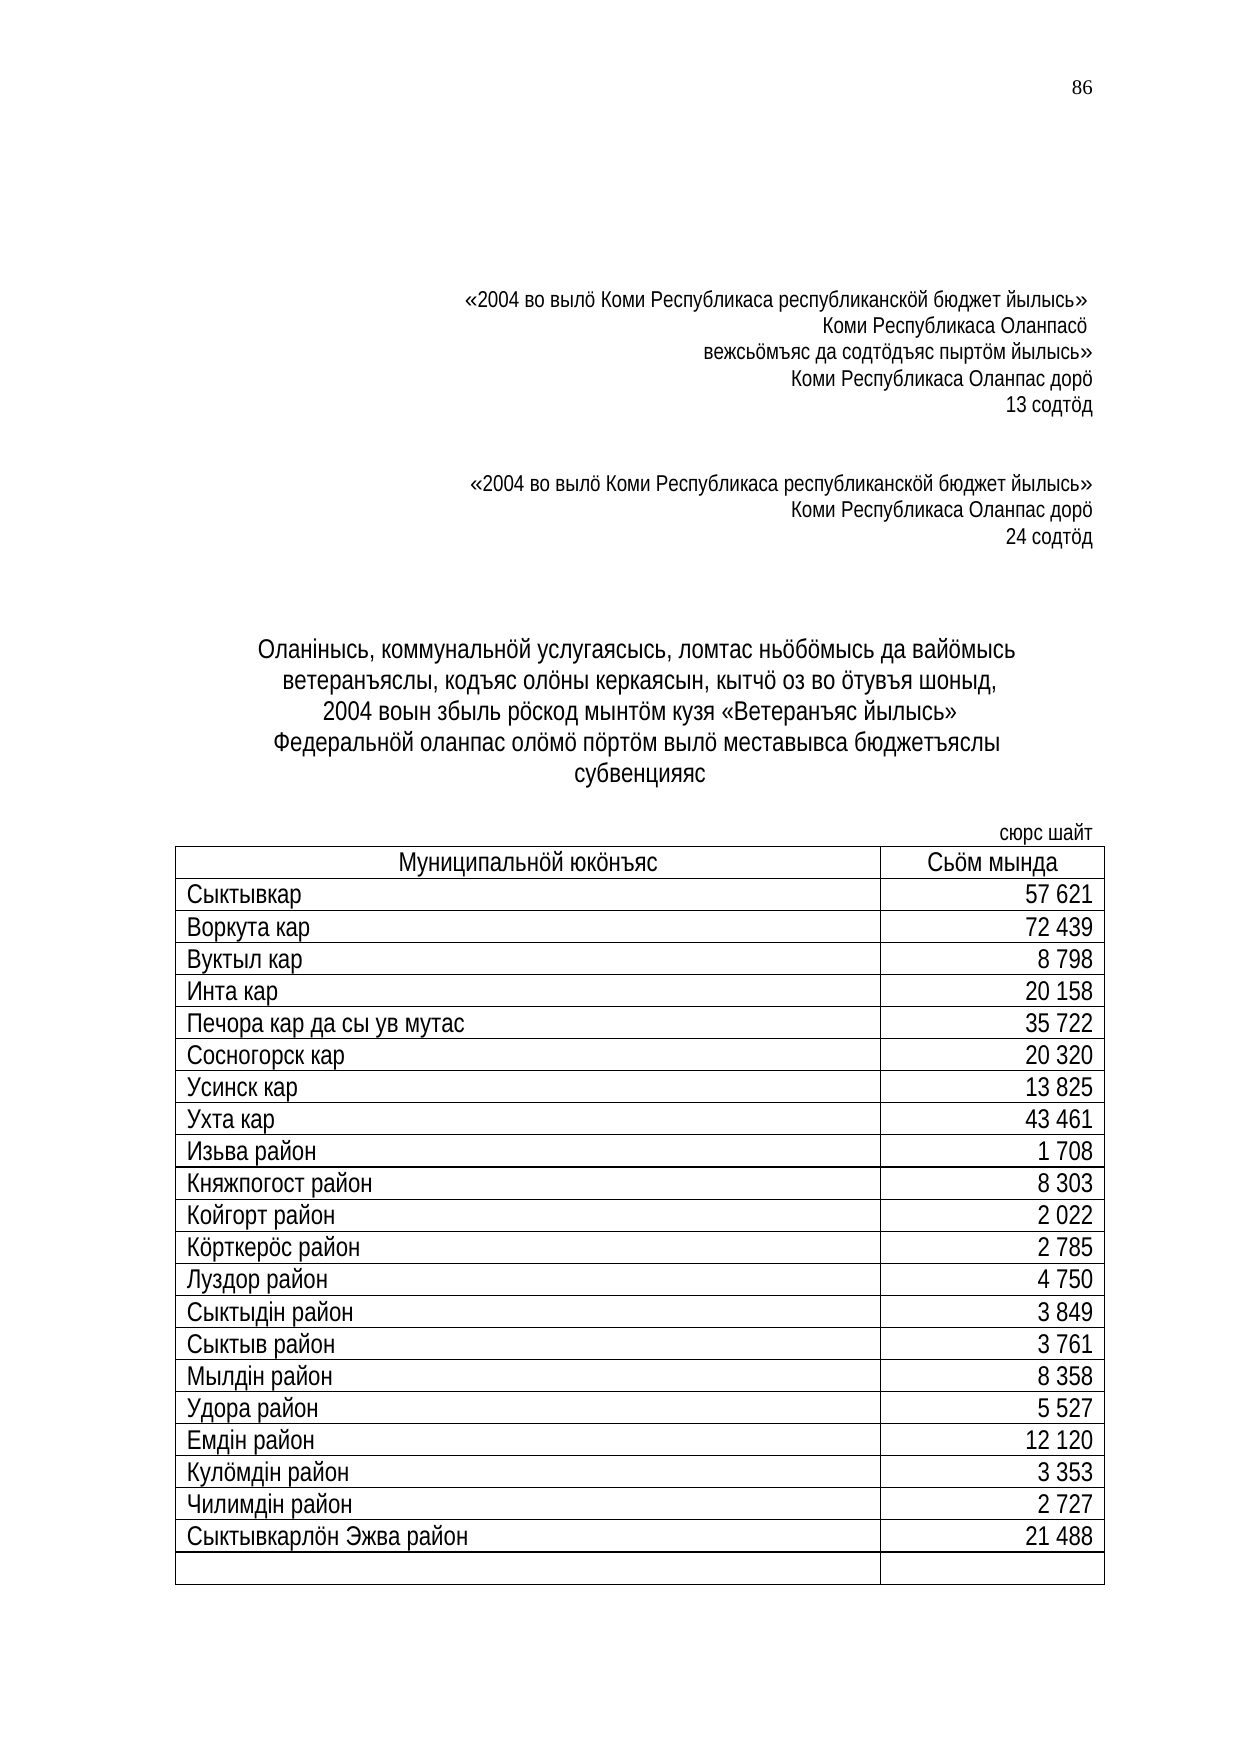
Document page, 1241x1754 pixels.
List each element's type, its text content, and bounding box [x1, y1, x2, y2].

table_cell 5 527 [881, 1392, 1104, 1423]
table_cell 20 320 [881, 1039, 1104, 1070]
table_cell Чилимдiн район [176, 1488, 880, 1519]
table_cell [1105, 1006, 1133, 1038]
table_cell Кулöмдiн район [176, 1456, 880, 1487]
table_cell Воркута кар [176, 911, 880, 942]
text «2004 во вылö Коми Республикаса республиканскöй бюджет йылысь» [187, 286, 1092, 312]
table_cell [1105, 1423, 1133, 1455]
table_header Сьöм мында [881, 847, 1104, 878]
table_cell 3 353 [881, 1456, 1104, 1487]
table_cell [1105, 1551, 1133, 1583]
table_cell 2 727 [881, 1488, 1104, 1519]
text Коми Республикаса Оланпасö [187, 312, 1092, 338]
table_cell 20 158 [881, 975, 1104, 1006]
table_cell [1105, 1391, 1133, 1423]
table_cell Мылдiн район [176, 1360, 880, 1391]
table_cell [1105, 1166, 1133, 1198]
text Федеральнöй оланпас олöмö пöртöм вылö меставывса бюджетъяслы [187, 726, 1092, 757]
table_cell Емдiн район [176, 1424, 880, 1455]
table_cell [1105, 1102, 1133, 1134]
table_cell [1105, 1327, 1133, 1359]
table_cell [1105, 1487, 1133, 1519]
table_cell Удора район [176, 1392, 880, 1423]
table_cell Княжпогост район [176, 1168, 880, 1198]
table_cell Сосногорск кар [176, 1039, 880, 1070]
table_cell 2 785 [881, 1232, 1104, 1263]
text «2004 во вылö Коми Республикаса республиканскöй бюджет йылысь» [187, 470, 1092, 496]
table_cell 8 358 [881, 1360, 1104, 1391]
table_cell 21 488 [881, 1520, 1104, 1551]
table_cell 1 708 [881, 1135, 1104, 1166]
table_cell [1105, 1519, 1133, 1551]
table_cell Сыктыв район [176, 1328, 880, 1359]
table_cell [1105, 1359, 1133, 1391]
table_cell 57 621 [881, 879, 1104, 910]
table_cell [881, 1553, 1104, 1583]
table_cell [1105, 878, 1133, 910]
text вежсьöмъяс да содтöдъяс пыртöм йылысь» [187, 338, 1092, 365]
table_cell [1105, 1199, 1133, 1231]
table_cell [176, 1553, 880, 1583]
table_cell 8 303 [881, 1168, 1104, 1198]
table_cell 3 761 [881, 1328, 1104, 1359]
text сюрс шайт [187, 819, 1092, 846]
table_cell 3 849 [881, 1296, 1104, 1327]
text ветеранъяслы, кодъяс олöны керкаясын, кытчö оз во öтувъя шоныд, [187, 664, 1092, 695]
text Коми Республикаса Оланпас дорö [187, 496, 1092, 523]
table_cell Вуктыл кар [176, 943, 880, 974]
table_cell 35 722 [881, 1007, 1104, 1038]
table_cell [1105, 1231, 1133, 1263]
text Оланiнысь, коммунальнöй услугаясысь, ломтас ньöбöмысь да вайöмысь [187, 633, 1092, 664]
table_cell Усинск кар [176, 1071, 880, 1102]
table_cell Сыктывкарлöн Эжва район [176, 1520, 880, 1551]
table_cell [1105, 1263, 1133, 1295]
table_cell Сыктыдiн район [176, 1296, 880, 1327]
table_cell Инта кар [176, 975, 880, 1006]
text 24 содтöд [187, 523, 1092, 549]
text Коми Республикаса Оланпас дорö [187, 365, 1092, 391]
table_header Муниципальнöй юкöнъяс [176, 847, 880, 878]
table_cell 43 461 [881, 1103, 1104, 1134]
table_cell [1105, 942, 1133, 974]
table_cell Луздор район [176, 1264, 880, 1295]
table_cell [1105, 1134, 1133, 1166]
table_cell 8 798 [881, 943, 1104, 974]
table_cell [1105, 974, 1133, 1006]
text 13 содтöд [187, 391, 1092, 417]
table_header [1105, 846, 1133, 878]
table_cell 4 750 [881, 1264, 1104, 1295]
table_cell 72 439 [881, 911, 1104, 942]
table_cell Сыктывкар [176, 879, 880, 910]
table_cell [1105, 1295, 1133, 1327]
table_cell Койгорт район [176, 1200, 880, 1231]
table_cell [1105, 910, 1133, 942]
table_cell [1105, 1038, 1133, 1070]
table_cell Изьва район [176, 1135, 880, 1166]
table_cell [1105, 1070, 1133, 1102]
table_cell Печора кар да сы ув мутас [176, 1007, 880, 1038]
table_cell 12 120 [881, 1424, 1104, 1455]
table_cell 13 825 [881, 1071, 1104, 1102]
table_cell Кöрткерöс район [176, 1232, 880, 1263]
text 2004 воын збыль рöскод мынтöм кузя «Ветеранъяс йылысь» [187, 695, 1092, 726]
table_cell [1105, 1455, 1133, 1487]
table_cell 2 022 [881, 1200, 1104, 1231]
text субвенцияяс [187, 757, 1092, 788]
table_cell Ухта кар [176, 1103, 880, 1134]
